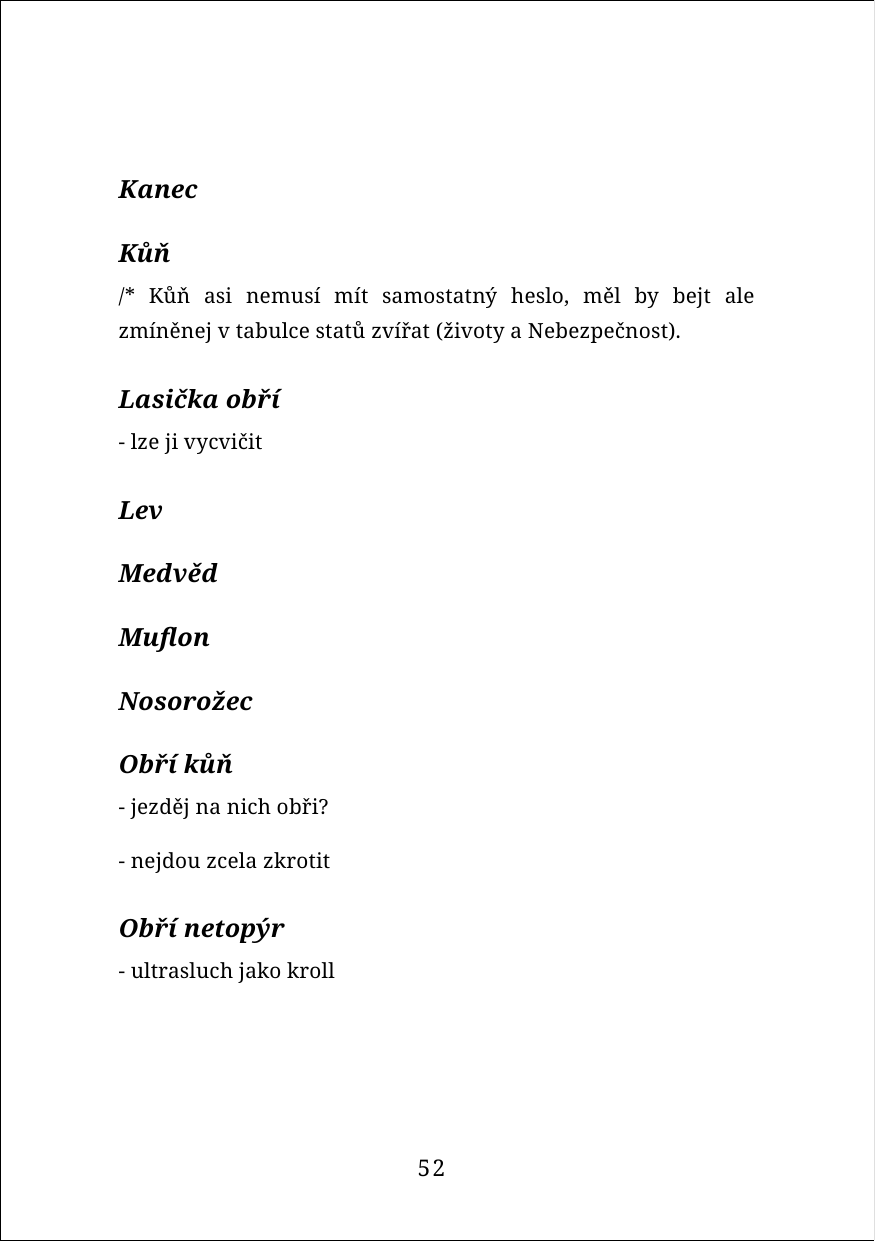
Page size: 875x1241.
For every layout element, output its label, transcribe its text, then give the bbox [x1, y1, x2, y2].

text - lze ji vycvičit [118, 427, 756, 456]
subtitle Kůň [118, 235, 756, 269]
text - jezděj na nich obři? [118, 792, 756, 821]
subtitle Nosorožec [118, 683, 756, 717]
subtitle Kanec [118, 172, 756, 206]
subtitle Medvěd [118, 556, 756, 590]
subtitle Obří netopýr [118, 911, 756, 945]
subtitle Lasička obří [118, 382, 756, 416]
text - nejdou zcela zkrotit [118, 846, 756, 874]
subtitle Muflon [118, 619, 756, 654]
text /* Kůň asi nemusí mít samostatný heslo, měl by bejt ale zmíněnej v tabulce statů zvířat (životy a Nebezpečnost). [118, 281, 756, 345]
subtitle Lev [118, 492, 756, 527]
subtitle Obří kůň [118, 747, 756, 781]
text - ultrasluch jako kroll [118, 957, 756, 985]
